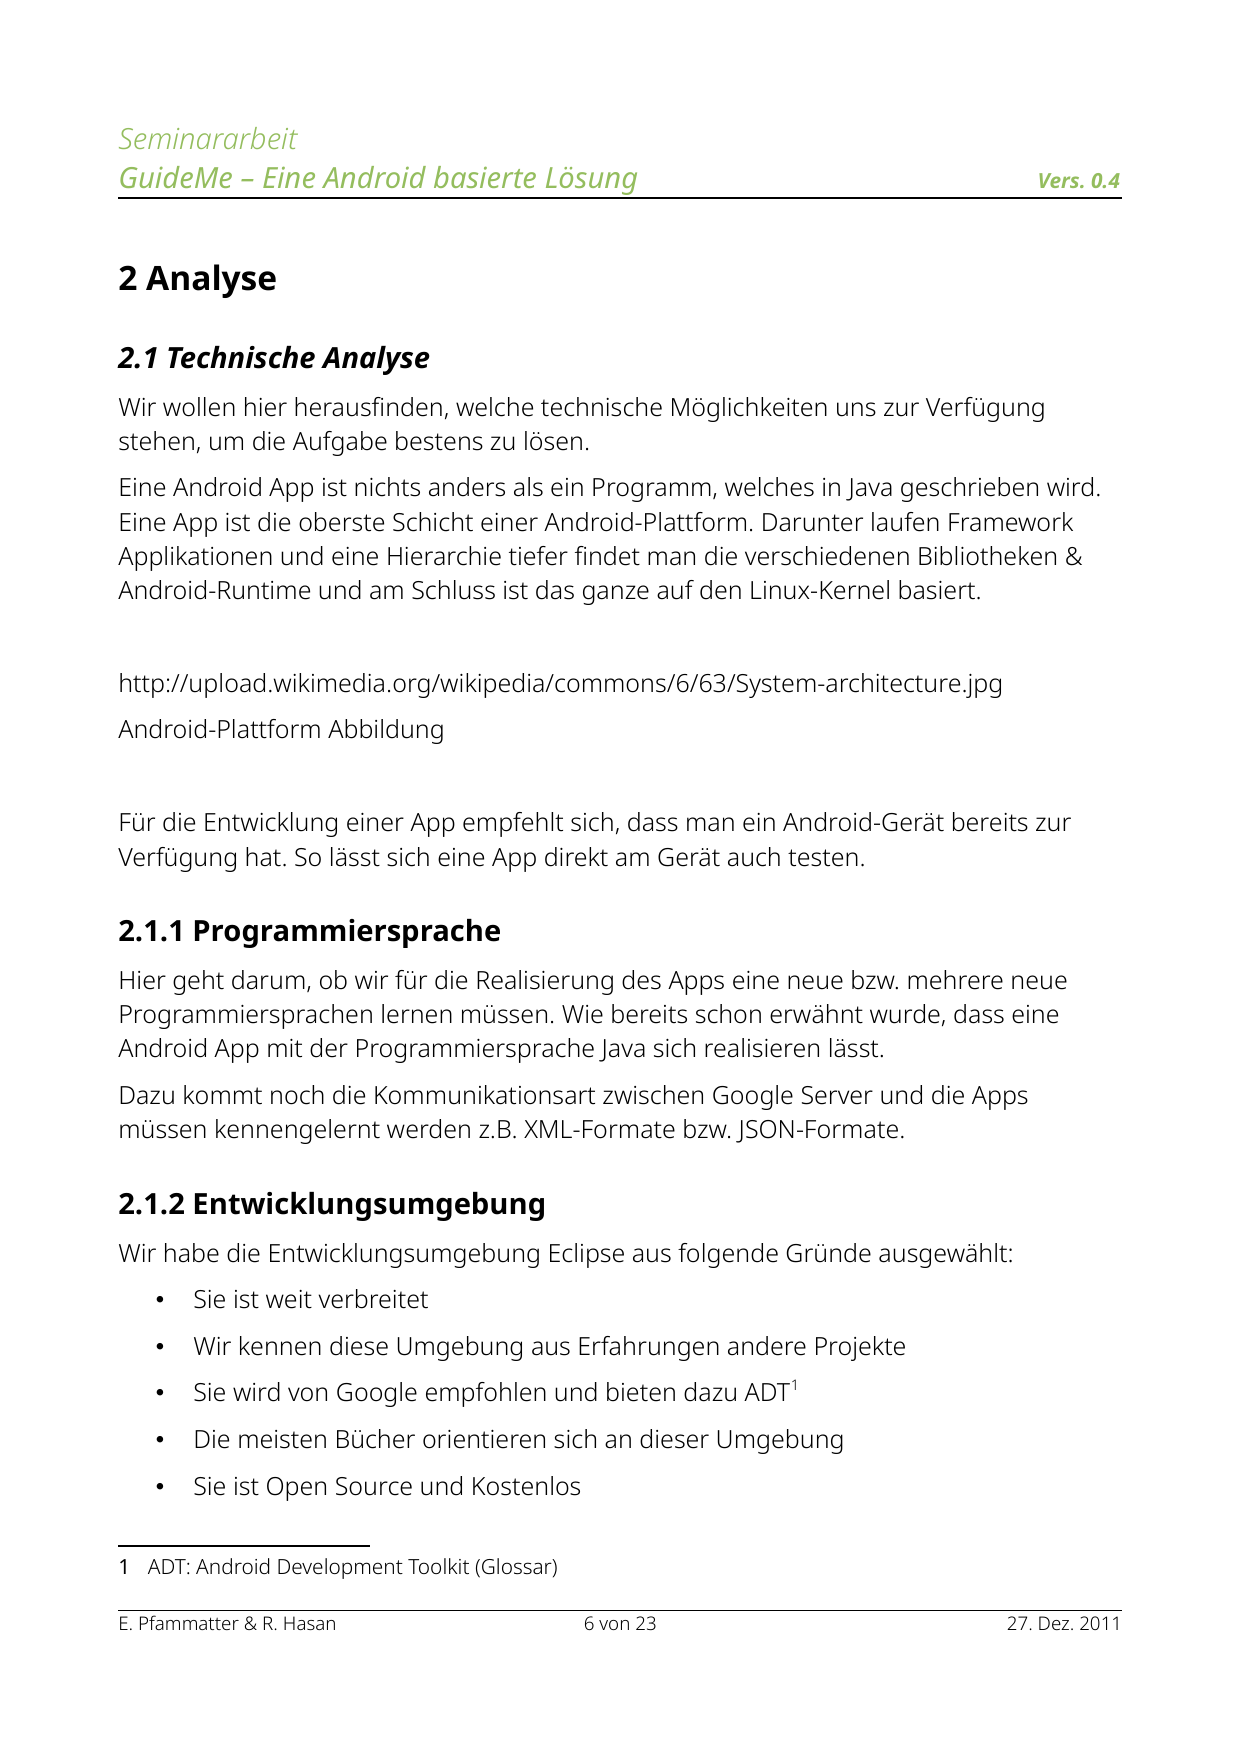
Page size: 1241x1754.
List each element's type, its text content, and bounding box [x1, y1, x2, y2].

subtitle 2.1 Technische Analyse [118, 337, 1122, 377]
text Wir habe die Entwicklungsumgebung Eclipse aus folgende Gründe ausgewählt: [118, 1235, 1122, 1269]
text Android-Plattform Abbildung [118, 712, 1122, 746]
text http://upload.wikimedia.org/wikipedia/commons/6/63/System-architecture.jpg [118, 665, 1122, 699]
list Sie ist weit verbreitet [156, 1282, 1122, 1316]
list Die meisten Bücher orientieren sich an dieser Umgebung [156, 1422, 1122, 1456]
text Dazu kommt noch die Kommunikationsart zwischen Google Server und die Apps müssen kennengelernt werden z.B. XML-Formate bzw. JSON-Formate. [118, 1078, 1122, 1146]
list ADT: Android Development Toolkit (Glossar) [118, 1552, 1122, 1581]
list Sie ist Open Source und Kostenlos [156, 1468, 1122, 1502]
text Für die Entwicklung einer App empfehlt sich, dass man ein Android-Gerät bereits zur Verfügung hat. So lässt sich eine App direkt am Gerät auch testen. [118, 805, 1122, 873]
subtitle 2.1.1 Programmiersprache [118, 911, 1122, 950]
list Sie wird von Google empfohlen und bieten dazu ADT [156, 1375, 1122, 1409]
subtitle 2.1.2 Entwicklungsumgebung [118, 1183, 1122, 1223]
subtitle 2 Analyse [118, 254, 1122, 300]
text Wir wollen hier herausfinden, welche technische Möglichkeiten uns zur Verfügung stehen, um die Aufgabe bestens zu lösen. [118, 389, 1122, 458]
text Eine Android App ist nichts anders als ein Programm, welches in Java geschrieben wird. Eine App ist die oberste Schicht einer Android-Plattform. Darunter laufen Framework Applikationen und eine Hierarchie tiefer findet man die verschiedenen Bibliotheken & Android-Runtime und am Schluss ist das ganze auf den Linux-Kernel basiert. [118, 470, 1122, 606]
list Wir kennen diese Umgebung aus Erfahrungen andere Projekte [156, 1328, 1122, 1363]
text Hier geht darum, ob wir für die Realisierung des Apps eine neue bzw. mehrere neue Programmiersprachen lernen müssen. Wie bereits schon erwähnt wurde, dass eine Android App mit der Programmiersprache Java sich realisieren lässt. [118, 963, 1122, 1065]
